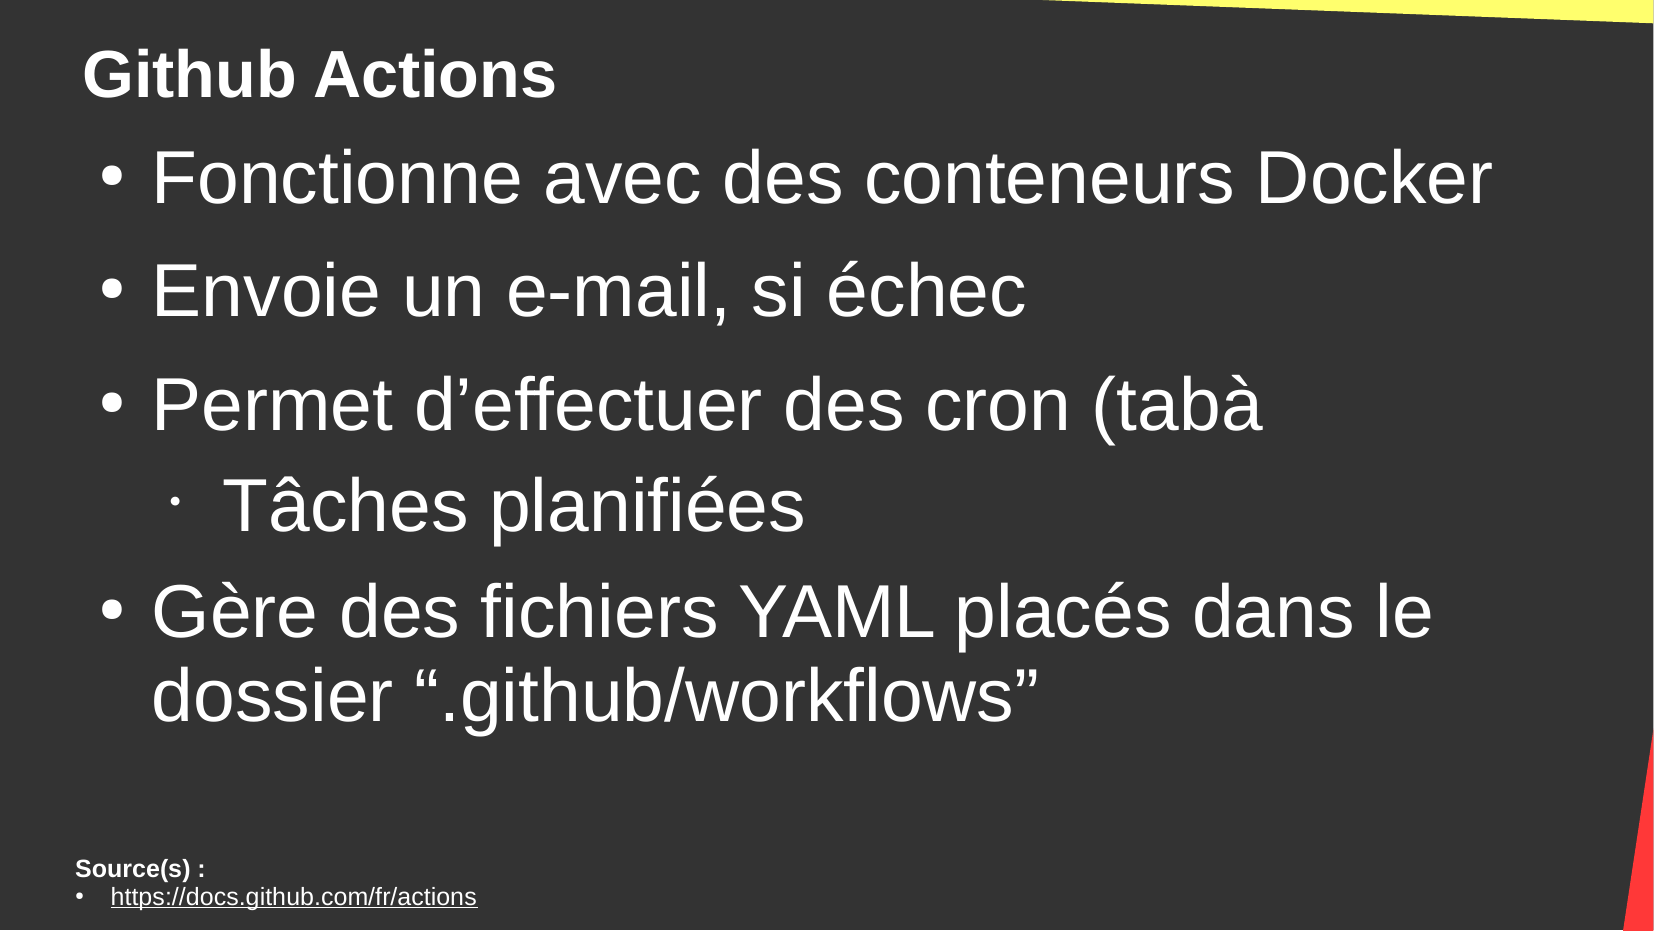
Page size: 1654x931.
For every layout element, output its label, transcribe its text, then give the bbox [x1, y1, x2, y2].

list Fonctionne avec des conteneurs Docker Envoie un e-mail, si échec Permet d’effectuer des cron (tabà Tâches planifiées Gère des fichiers YAML placés dans le dossier “.github/workflows” [80, 135, 1560, 792]
text_box [1042, 0, 1654, 24]
text_box [1623, 725, 1654, 931]
title Github Actions [82, 37, 1123, 119]
text_box Source(s) : https://docs.github.com/fr/actions [60, 809, 1546, 919]
